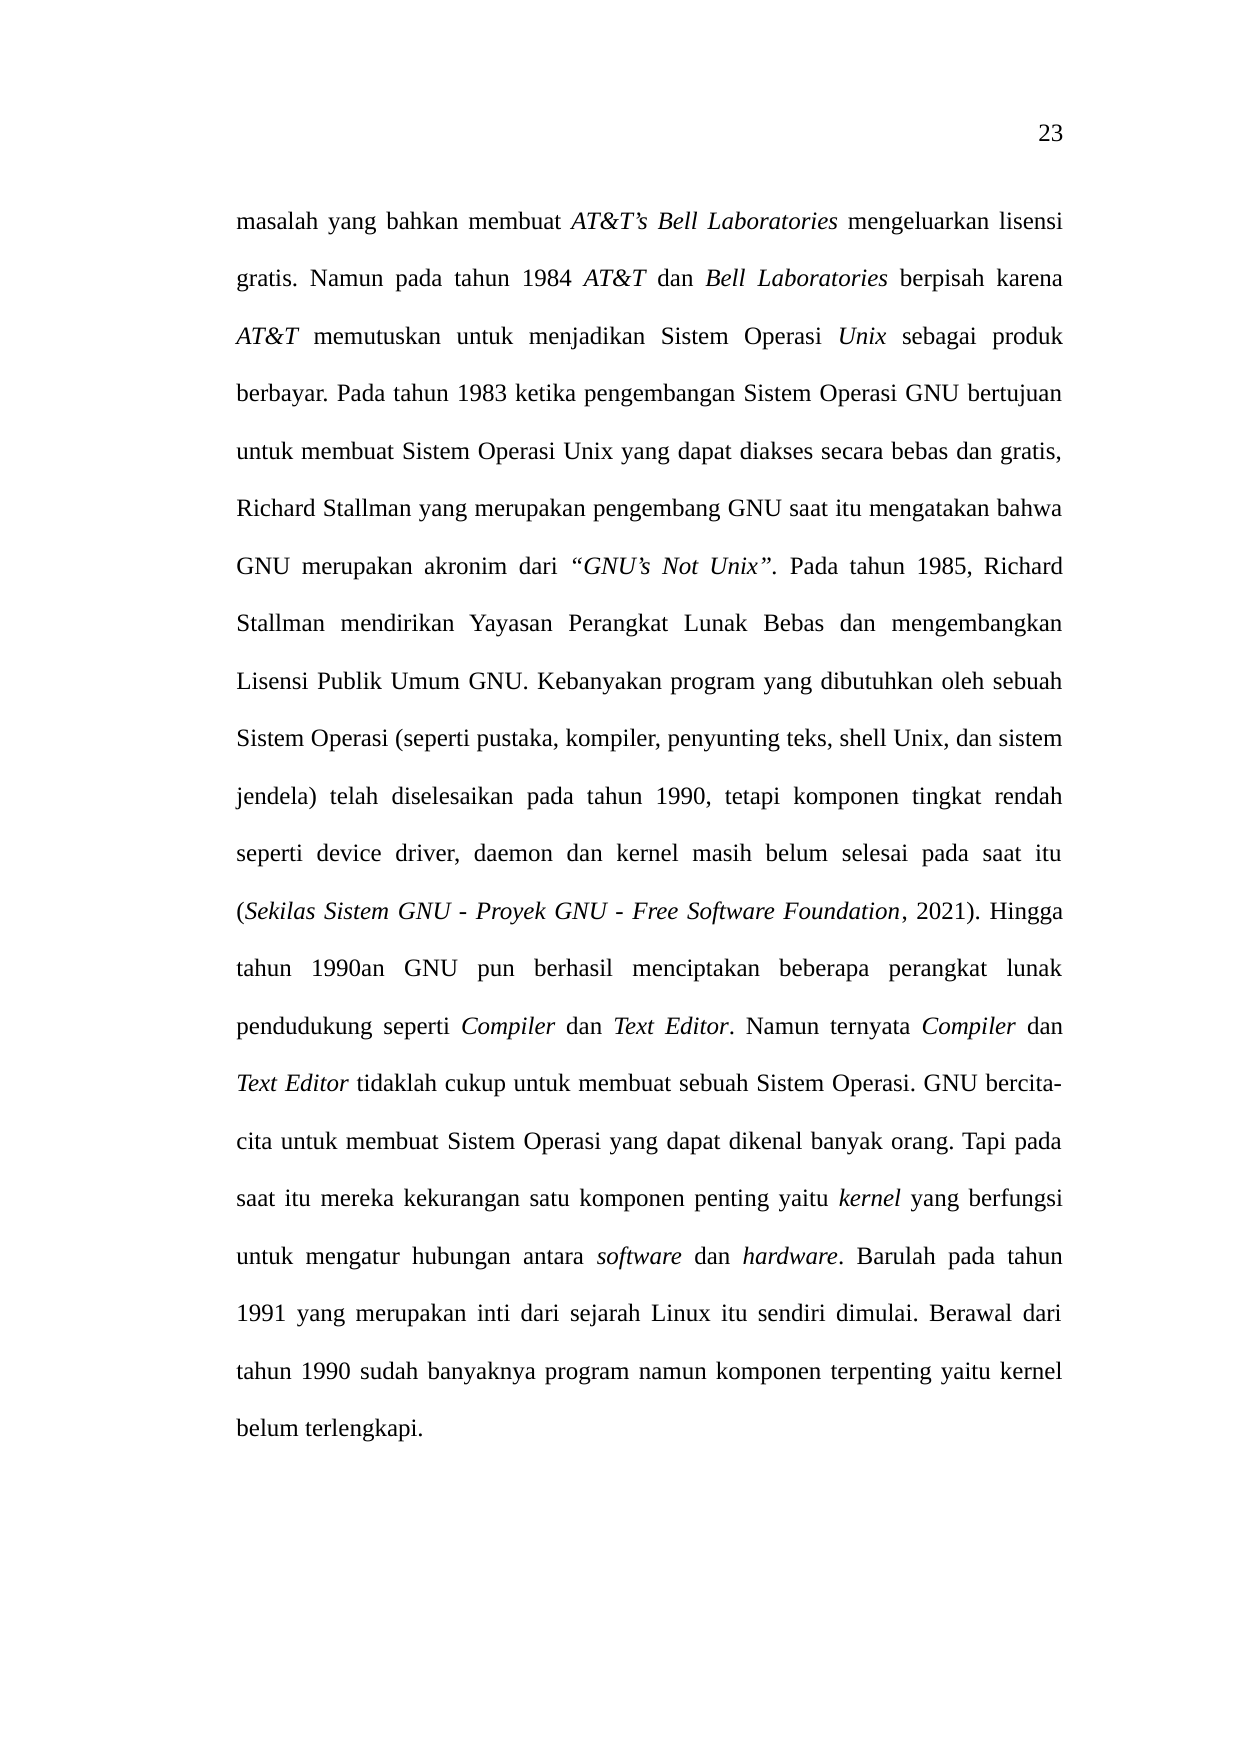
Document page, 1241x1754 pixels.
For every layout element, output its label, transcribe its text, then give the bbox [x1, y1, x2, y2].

text masalah yang bahkan membuat AT&T’s Bell Laboratories mengeluarkan lisensi gratis. Namun pada tahun 1984 AT&T dan Bell Laboratories berpisah karena AT&T memutuskan untuk menjadikan Sistem Operasi Unix sebagai produk berbayar. Pada tahun 1983 ketika pengembangan Sistem Operasi GNU bertujuan untuk membuat Sistem Operasi Unix yang dapat diakses secara bebas dan gratis, Richard Stallman yang merupakan pengembang GNU saat itu mengatakan bahwa GNU merupakan akronim dari “GNU’s Not Unix”. Pada tahun 1985, Richard Stallman mendirikan Yayasan Perangkat Lunak Bebas dan mengembangkan Lisensi Publik Umum GNU. Kebanyakan program yang dibutuhkan oleh sebuah Sistem Operasi (seperti pustaka, kompiler, penyunting teks, shell Unix, dan sistem jendela) telah diselesaikan pada tahun 1990, tetapi komponen tingkat rendah seperti device driver, daemon dan kernel masih belum selesai pada saat itu (Sekilas Sistem GNU - Proyek GNU - Free Software Foundation, 2021). Hingga tahun 1990an GNU pun berhasil menciptakan beberapa perangkat lunak pendudukung seperti Compiler dan Text Editor. Namun ternyata Compiler dan Text Editor tidaklah cukup untuk membuat sebuah Sistem Operasi. GNU bercita-cita untuk membuat Sistem Operasi yang dapat dikenal banyak orang. Tapi pada saat itu mereka kekurangan satu komponen penting yaitu kernel yang berfungsi untuk mengatur hubungan antara software dan hardware. Barulah pada tahun 1991 yang merupakan inti dari sejarah Linux itu sendiri dimulai. Berawal dari tahun 1990 sudah banyaknya program namun komponen terpenting yaitu kernel belum terlengkapi. [236, 206, 1063, 1442]
